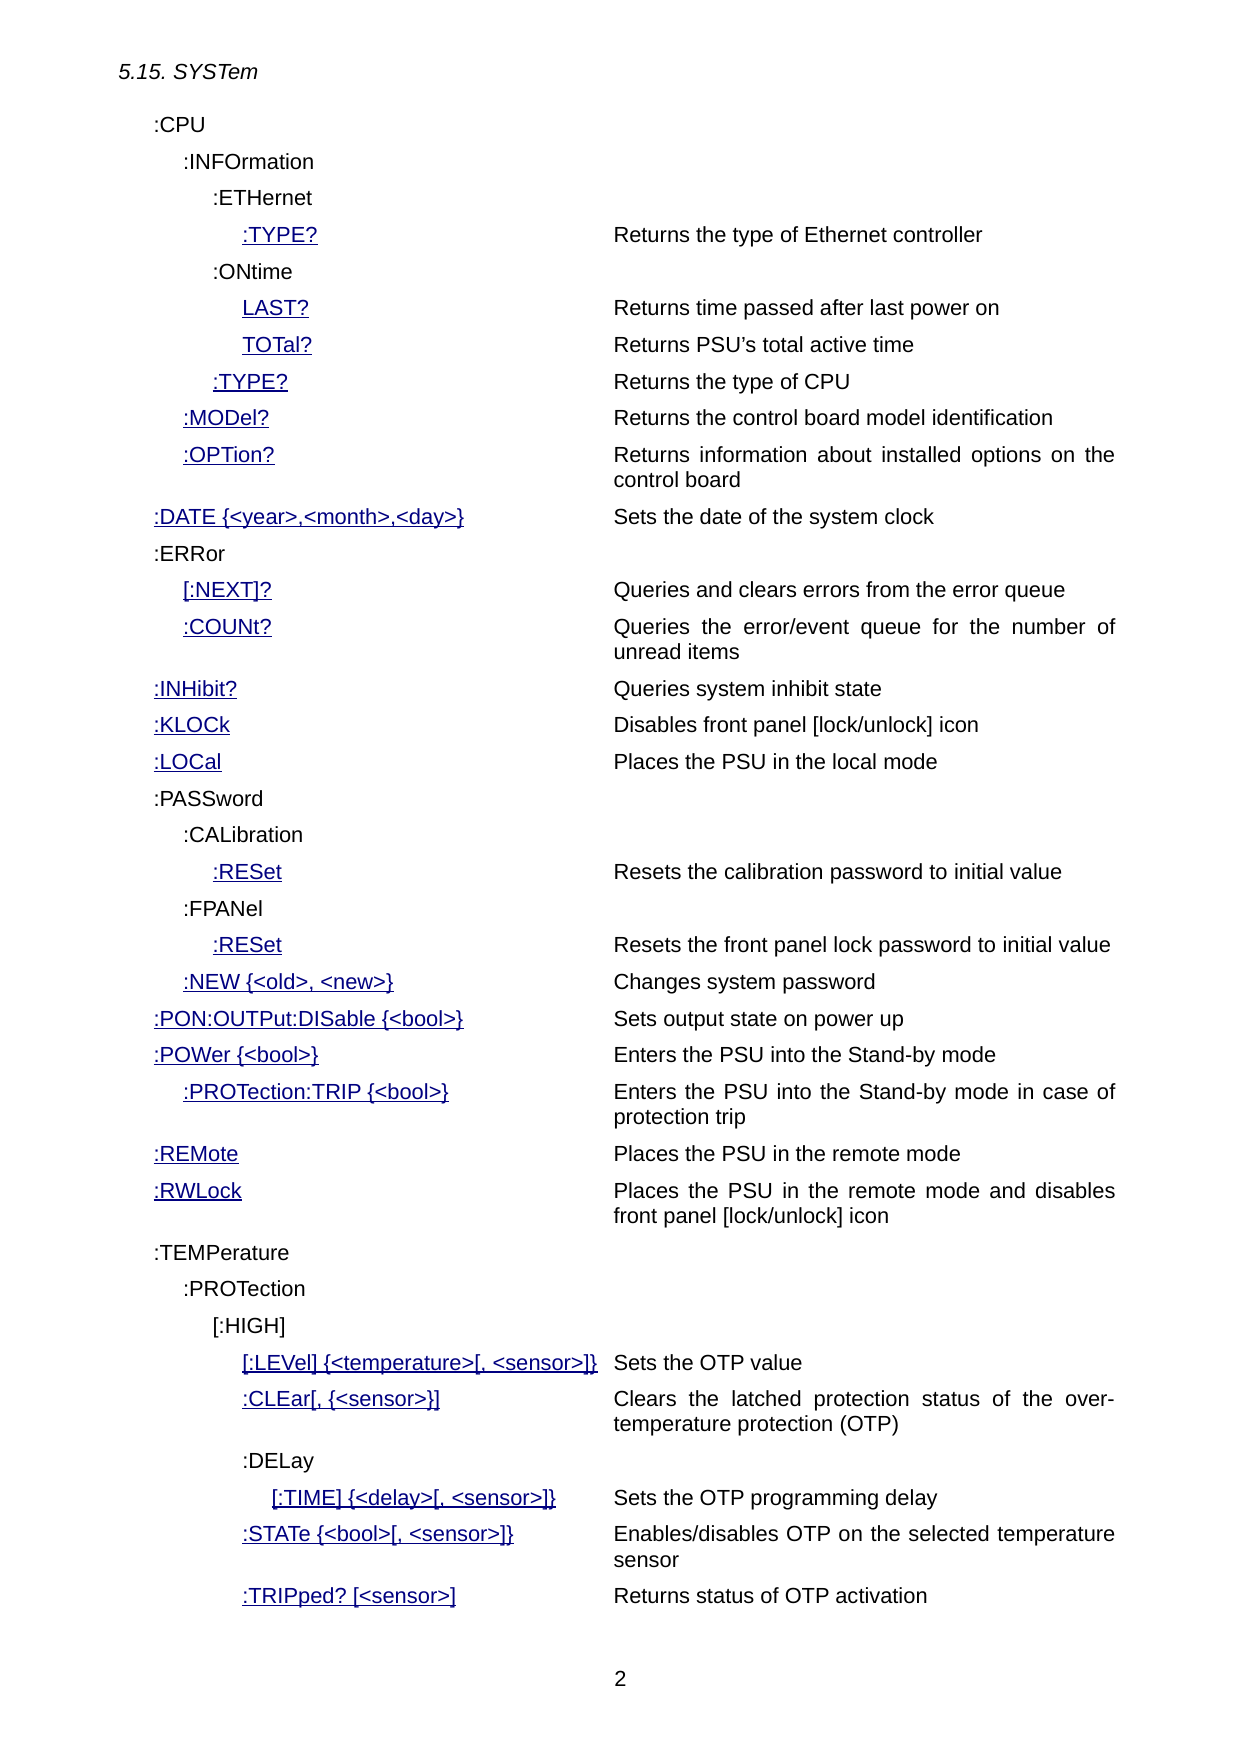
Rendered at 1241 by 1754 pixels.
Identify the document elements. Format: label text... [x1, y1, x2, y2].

table_cell Places the PSU in the remote mode [608, 1135, 1122, 1172]
table_cell Disables front panel [lock/unlock] icon [608, 707, 1122, 743]
table_cell :DELay [118, 1442, 608, 1479]
table_cell :TYPE? [118, 216, 608, 253]
table_cell Returns status of OTP activation [608, 1578, 1122, 1614]
table_cell Changes system password [608, 963, 1122, 1000]
table_cell :TEMPerature [118, 1234, 608, 1270]
table_cell :ETHernet [118, 180, 608, 216]
table_cell :STATe {<bool>[, <sensor>]} [118, 1516, 608, 1577]
table_cell :CPU [118, 106, 608, 143]
table_cell [608, 535, 1122, 571]
table_cell LAST? [118, 290, 608, 326]
table_cell [:HIGH] [118, 1307, 608, 1344]
table_cell :TYPE? [118, 363, 608, 399]
table_cell Places the PSU in the remote mode and disables front panel [lock/unlock] icon [608, 1172, 1122, 1234]
table_cell Clears the latched protection status of the over-temperature protection (OTP) [608, 1380, 1122, 1442]
table_cell :ONtime [118, 253, 608, 289]
table_cell Sets the OTP programming delay [608, 1479, 1122, 1516]
table_cell Enters the PSU into the Stand-by mode in case of protection trip [608, 1073, 1122, 1135]
table_cell [608, 890, 1122, 927]
table_cell [608, 1442, 1122, 1479]
table_cell :ERRor [118, 535, 608, 571]
table_cell Sets the OTP value [608, 1344, 1122, 1380]
table_cell [:TIME] {<delay>[, <sensor>]} [118, 1479, 608, 1516]
table_cell [608, 180, 1122, 216]
table_cell Places the PSU in the local mode [608, 743, 1122, 780]
table_cell [608, 1270, 1122, 1307]
table_cell :CLEar[, {<sensor>}] [118, 1380, 608, 1442]
table_cell :INFOrmation [118, 143, 608, 179]
table_cell [608, 143, 1122, 179]
table_cell Sets output state on power up [608, 1000, 1122, 1037]
table_cell :MODel? [118, 400, 608, 436]
table_cell Returns time passed after last power on [608, 290, 1122, 326]
table_cell [608, 253, 1122, 289]
table_cell :KLOCk [118, 707, 608, 743]
table_cell Returns the type of CPU [608, 363, 1122, 399]
table_cell [608, 780, 1122, 817]
table_cell :RWLock [118, 1172, 608, 1234]
table_cell [:LEVel] {<temperature>[, <sensor>]} [118, 1344, 608, 1380]
table_cell :TRIPped? [<sensor>] [118, 1578, 608, 1614]
table_cell :PROTection:TRIP {<bool>} [118, 1073, 608, 1135]
table_cell Enters the PSU into the Stand-by mode [608, 1037, 1122, 1073]
table_cell :RESet [118, 927, 608, 963]
table_cell :OPTion? [118, 436, 608, 498]
table_cell :DATE {<year>,<month>,<day>} [118, 498, 608, 535]
table_cell :POWer {<bool>} [118, 1037, 608, 1073]
table_cell Returns PSU’s total active time [608, 326, 1122, 363]
table_cell :NEW {<old>, <new>} [118, 963, 608, 1000]
table_cell Returns the type of Ethernet controller [608, 216, 1122, 253]
table_cell [608, 106, 1122, 143]
table_cell Queries system inhibit state [608, 670, 1122, 707]
table_cell TOTal? [118, 326, 608, 363]
table_cell Returns the control board model identification [608, 400, 1122, 436]
table_cell [608, 1307, 1122, 1344]
table_cell [608, 817, 1122, 853]
table_cell :LOCal [118, 743, 608, 780]
table_cell Resets the front panel lock password to initial value [608, 927, 1122, 963]
table_cell Queries and clears errors from the error queue [608, 571, 1122, 608]
table_cell :RESet [118, 853, 608, 890]
table_cell Sets the date of the system clock [608, 498, 1122, 535]
table_cell :FPANel [118, 890, 608, 927]
table_cell :REMote [118, 1135, 608, 1172]
table_cell Enables/disables OTP on the selected temperature sensor [608, 1516, 1122, 1577]
table_cell :INHibit? [118, 670, 608, 707]
table_cell :COUNt? [118, 608, 608, 670]
table_cell Queries the error/event queue for the number of unread items [608, 608, 1122, 670]
table_cell :PON:OUTPut:DISable {<bool>} [118, 1000, 608, 1037]
table_cell :PROTection [118, 1270, 608, 1307]
table_cell :CALibration [118, 817, 608, 853]
table_cell Returns information about installed options on the control board [608, 436, 1122, 498]
table_cell [608, 1234, 1122, 1270]
table_cell [:NEXT]? [118, 571, 608, 608]
table_cell Resets the calibration password to initial value [608, 853, 1122, 890]
table_cell :PASSword [118, 780, 608, 817]
